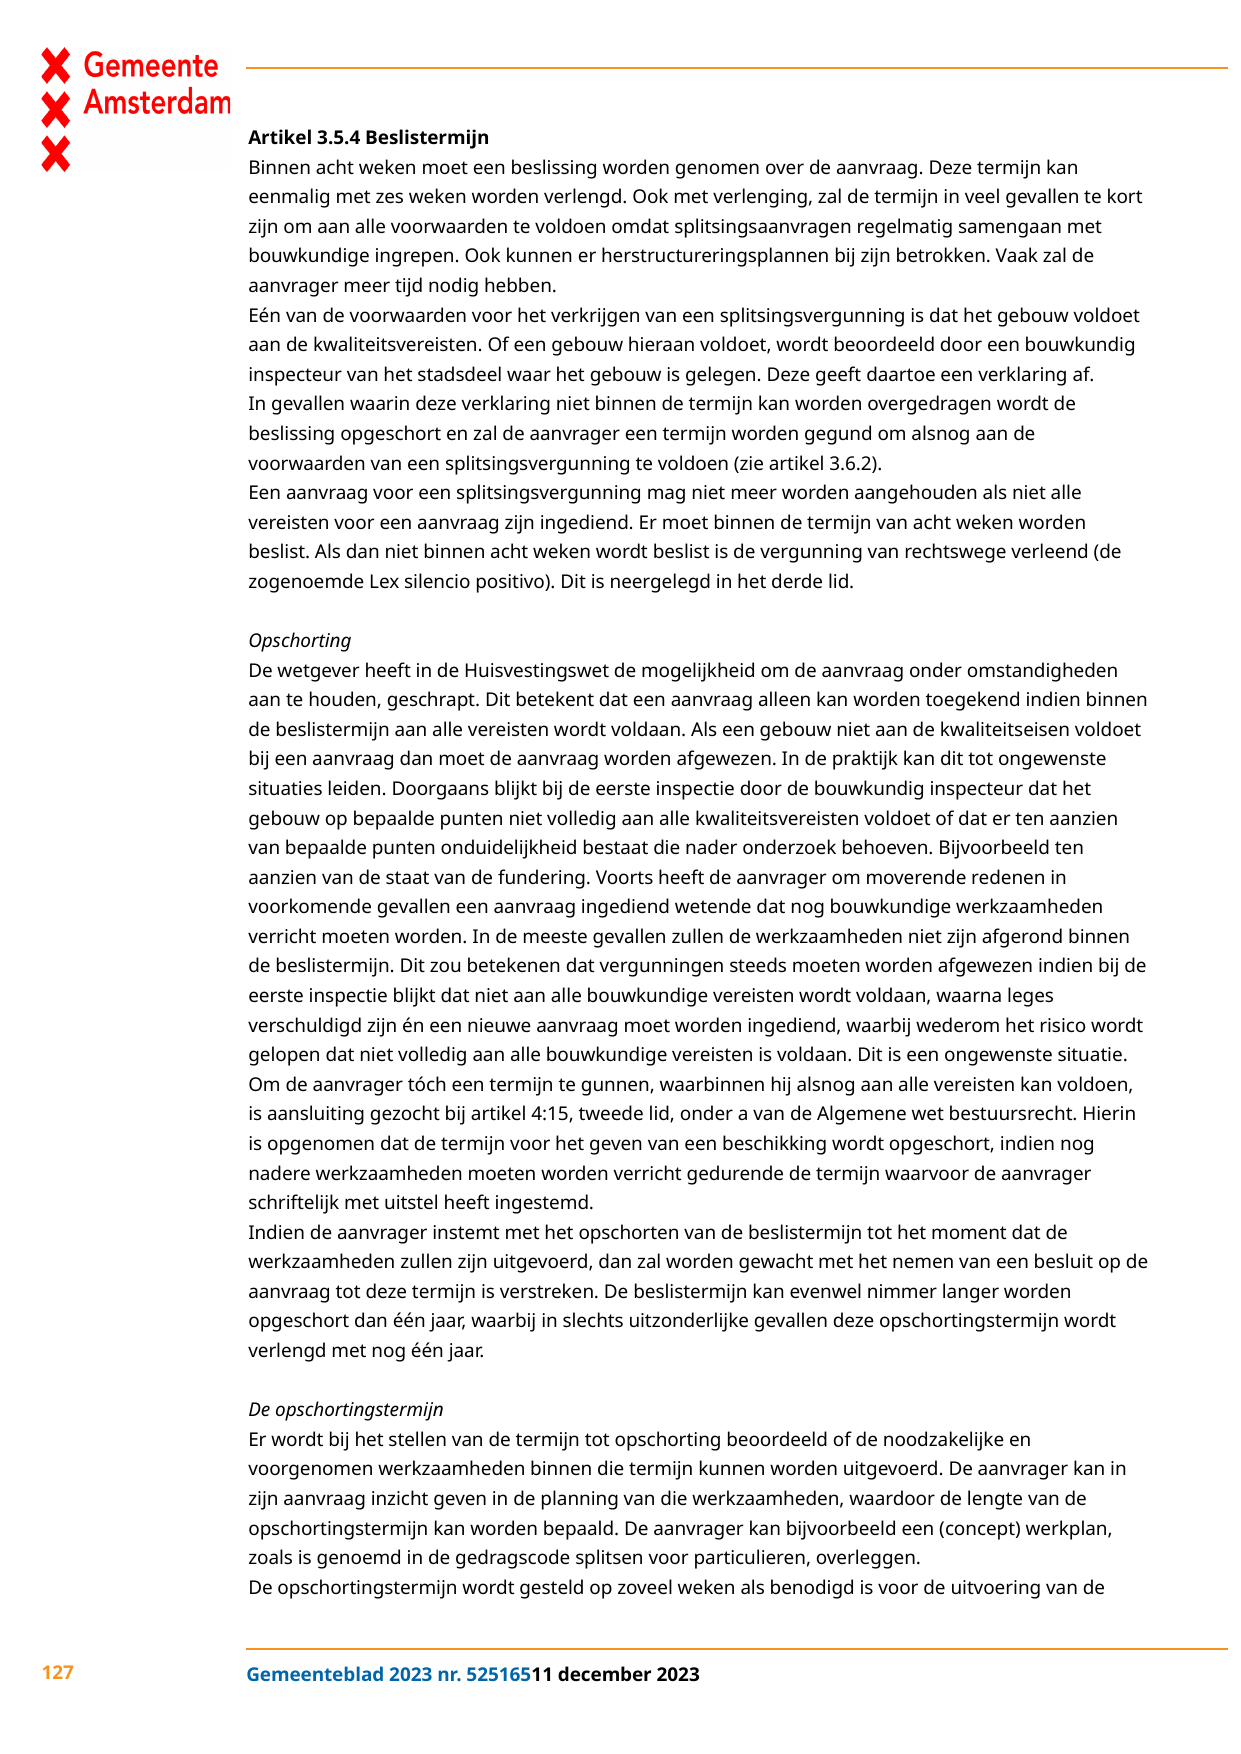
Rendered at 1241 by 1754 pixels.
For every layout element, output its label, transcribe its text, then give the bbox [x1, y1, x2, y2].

text In gevallen waarin deze verklaring niet binnen de termijn kan worden overgedragen wordt de beslissing opgeschort en zal de aanvrager een termijn worden gegund om alsnog aan de voorwaarden van een splitsingsvergunning te voldoen (zie artikel 3.6.2). [248, 391, 1152, 476]
text Om de aanvrager tóch een termijn te gunnen, waarbinnen hij alsnog aan alle vereisten kan voldoen, is aansluiting gezocht bij artikel 4:15, tweede lid, onder a van de Algemene wet bestuursrecht. Hierin is opgenomen dat de termijn voor het geven van een beschikking wordt opgeschort, indien nog nadere werkzaamheden moeten worden verricht gedurende de termijn waarvoor de aanvrager schriftelijk met uitstel heeft ingestemd. [248, 1071, 1152, 1215]
text Een aanvraag voor een splitsingsvergunning mag niet meer worden aangehouden als niet alle vereisten voor een aanvraag zijn ingediend. Er moet binnen de termijn van acht weken worden beslist. Als dan niet binnen acht weken wordt beslist is de vergunning van rechtswege verleend (de zogenoemde Lex silencio positivo). Dit is neergelegd in het derde lid. [248, 479, 1152, 594]
text Opschorting [248, 627, 1152, 653]
text De opschortingstermijn [248, 1396, 1152, 1422]
text Er wordt bij het stellen van de termijn tot opschorting beoordeeld of de noodzakelijke en voorgenomen werkzaamheden binnen die termijn kunnen worden uitgevoerd. De aanvrager kan in zijn aanvraag inzicht geven in de planning van die werkzaamheden, waardoor de lengte van de opschortingstermijn kan worden bepaald. De aanvrager kan bijvoorbeeld een (concept) werkplan, zoals is genoemd in de gedragscode splitsen voor particulieren, overleggen. [248, 1426, 1152, 1570]
picture [41, 47, 231, 172]
text Artikel 3.5.4 Beslistermijn [248, 124, 1152, 150]
text De opschortingstermijn wordt gesteld op zoveel weken als benodigd is voor de uitvoering van de [248, 1574, 1152, 1600]
text Indien de aanvrager instemt met het opschorten van de beslistermijn tot het moment dat de werkzaamheden zullen zijn uitgevoerd, dan zal worden gewacht met het nemen van een besluit op de aanvraag tot deze termijn is verstreken. De beslistermijn kan evenwel nimmer langer worden opgeschort dan één jaar, waarbij in slechts uitzonderlijke gevallen deze opschortingstermijn wordt verlengd met nog één jaar. [248, 1219, 1152, 1363]
text Eén van de voorwaarden voor het verkrijgen van een splitsingsvergunning is dat het gebouw voldoet aan de kwaliteitsvereisten. Of een gebouw hieraan voldoet, wordt beoordeeld door een bouwkundig inspecteur van het stadsdeel waar het gebouw is gelegen. Deze geeft daartoe een verklaring af. [248, 302, 1152, 387]
text De wetgever heeft in de Huisvestingswet de mogelijkheid om de aanvraag onder omstandigheden aan te houden, geschrapt. Dit betekent dat een aanvraag alleen kan worden toegekend indien binnen de beslistermijn aan alle vereisten wordt voldaan. Als een gebouw niet aan de kwaliteitseisen voldoet bij een aanvraag dan moet de aanvraag worden afgewezen. In de praktijk kan dit tot ongewenste situaties leiden. Doorgaans blijkt bij de eerste inspectie door de bouwkundig inspecteur dat het gebouw op bepaalde punten niet volledig aan alle kwaliteitsvereisten voldoet of dat er ten aanzien van bepaalde punten onduidelijkheid bestaat die nader onderzoek behoeven. Bijvoorbeeld ten aanzien van de staat van de fundering. Voorts heeft de aanvrager om moverende redenen in voorkomende gevallen een aanvraag ingediend wetende dat nog bouwkundige werkzaamheden verricht moeten worden. In de meeste gevallen zullen de werkzaamheden niet zijn afgerond binnen de beslistermijn. Dit zou betekenen dat vergunningen steeds moeten worden afgewezen indien bij de eerste inspectie blijkt dat niet aan alle bouwkundige vereisten wordt voldaan, waarna leges verschuldigd zijn én een nieuwe aanvraag moet worden ingediend, waarbij wederom het risico wordt gelopen dat niet volledig aan alle bouwkundige vereisten is voldaan. Dit is een ongewenste situatie. [248, 657, 1152, 1067]
text Binnen acht weken moet een beslissing worden genomen over de aanvraag. Deze termijn kan eenmalig met zes weken worden verlengd. Ook met verlenging, zal de termijn in veel gevallen te kort zijn om aan alle voorwaarden te voldoen omdat splitsingsaanvragen regelmatig samengaan met bouwkundige ingrepen. Ook kunnen er herstructureringsplannen bij zijn betrokken. Vaak zal de aanvrager meer tijd nodig hebben. [248, 154, 1152, 298]
